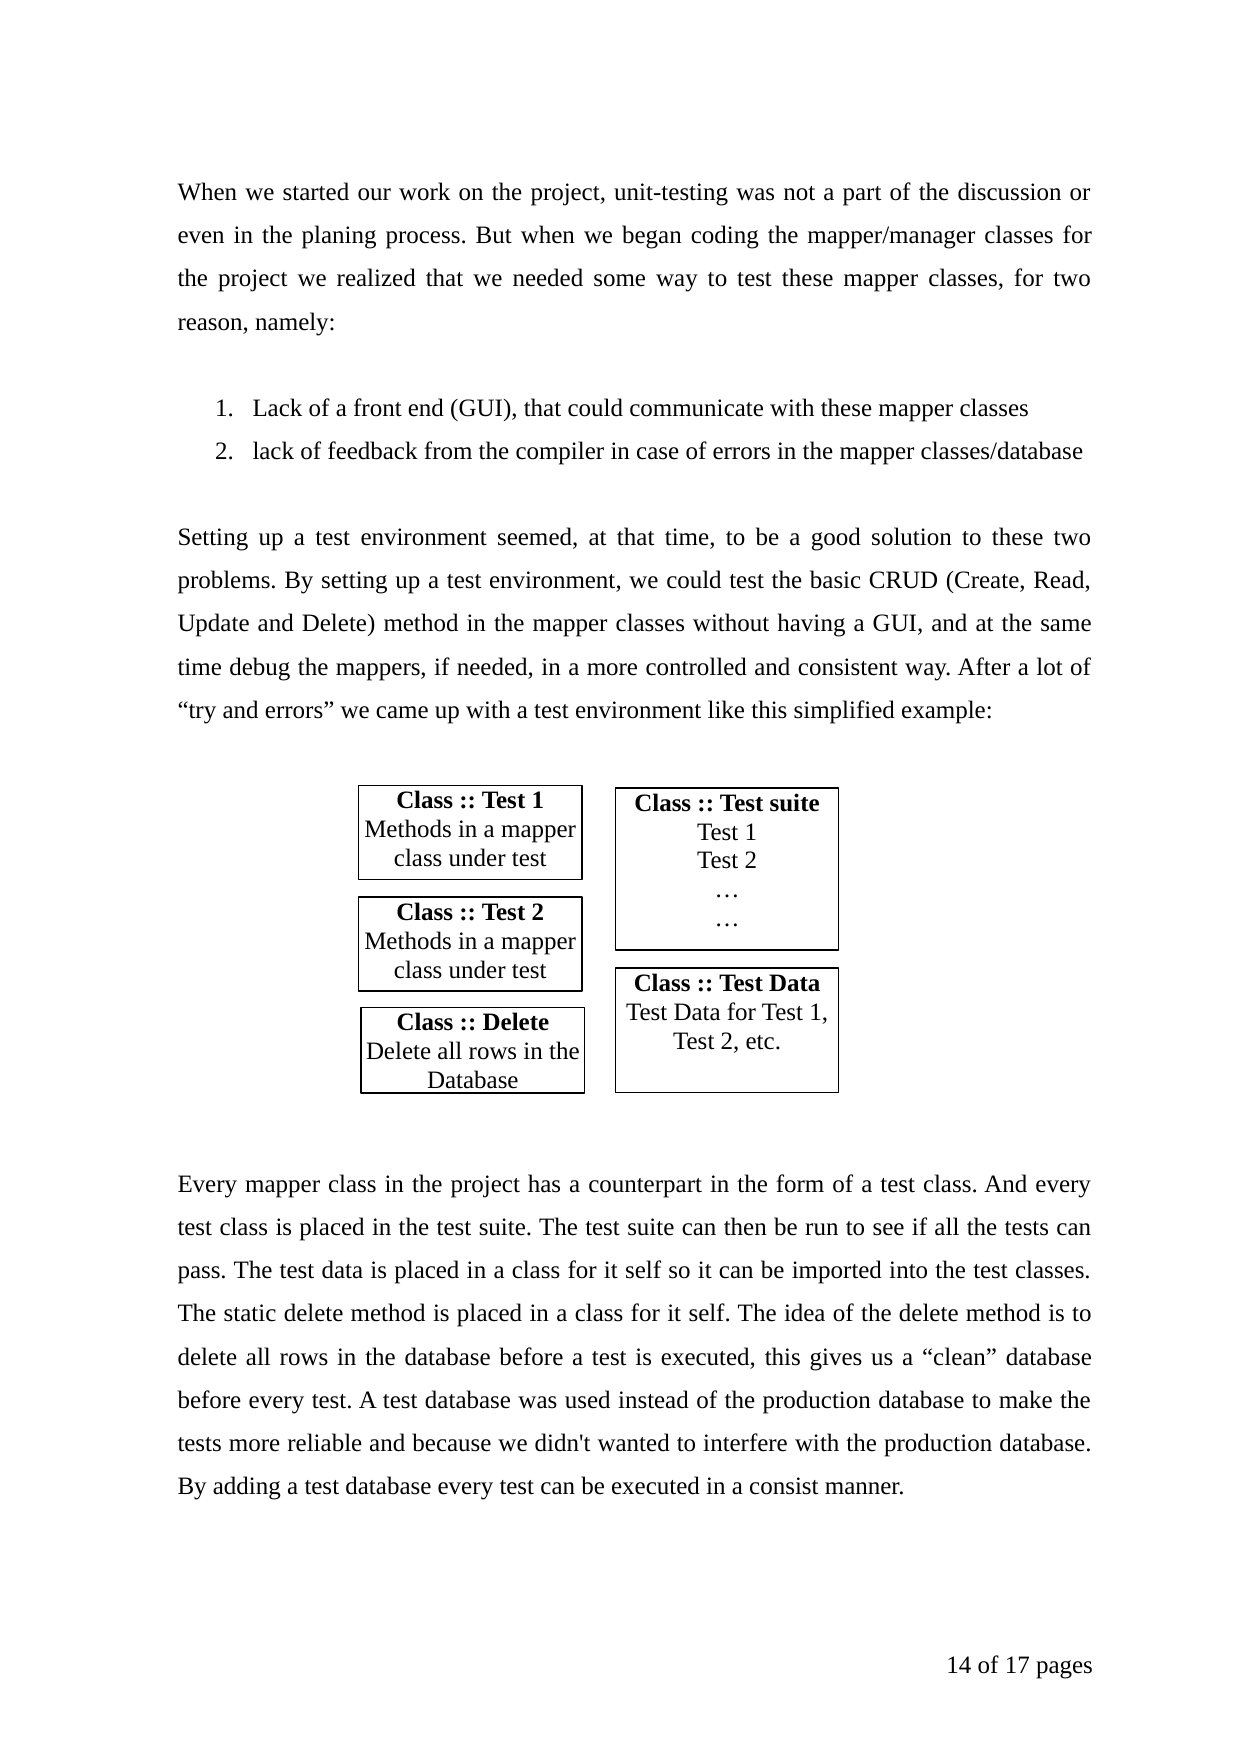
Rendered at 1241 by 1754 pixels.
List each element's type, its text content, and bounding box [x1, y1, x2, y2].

list lack of feedback from the compiler in case of errors in the mapper classes/database [215, 436, 1093, 465]
list Lack of a front end (GUI), that could communicate with these mapper classes [215, 393, 1093, 422]
text Setting up a test environment seemed, at that time, to be a good solution to these two problems. By setting up a test environment, we could test the basic CRUD (Create, Read, Update and Delete) method in the mapper classes without having a GUI, and at the same time debug the mappers, if needed, in a more controlled and consistent way. After a lot of “try and errors” we came up with a test environment like this simplified example: [177, 522, 1093, 723]
text When we started our work on the project, unit-testing was not a part of the discussion or even in the planing process. But when we began coding the mapper/manager classes for the project we realized that we needed some way to test these mapper classes, for two reason, namely: [177, 177, 1093, 335]
text Every mapper class in the project has a counterpart in the form of a test class. And every test class is placed in the test suite. The test suite can then be run to see if all the tests can pass. The test data is placed in a class for it self so it can be imported into the test classes. The static delete method is placed in a class for it self. The idea of the delete method is to delete all rows in the database before a test is executed, this gives us a “clean” database before every test. A test database was used instead of the production database to make the tests more reliable and because we didn't wanted to interfere with the production database. By adding a test database every test can be executed in a consist manner. [177, 1169, 1093, 1500]
